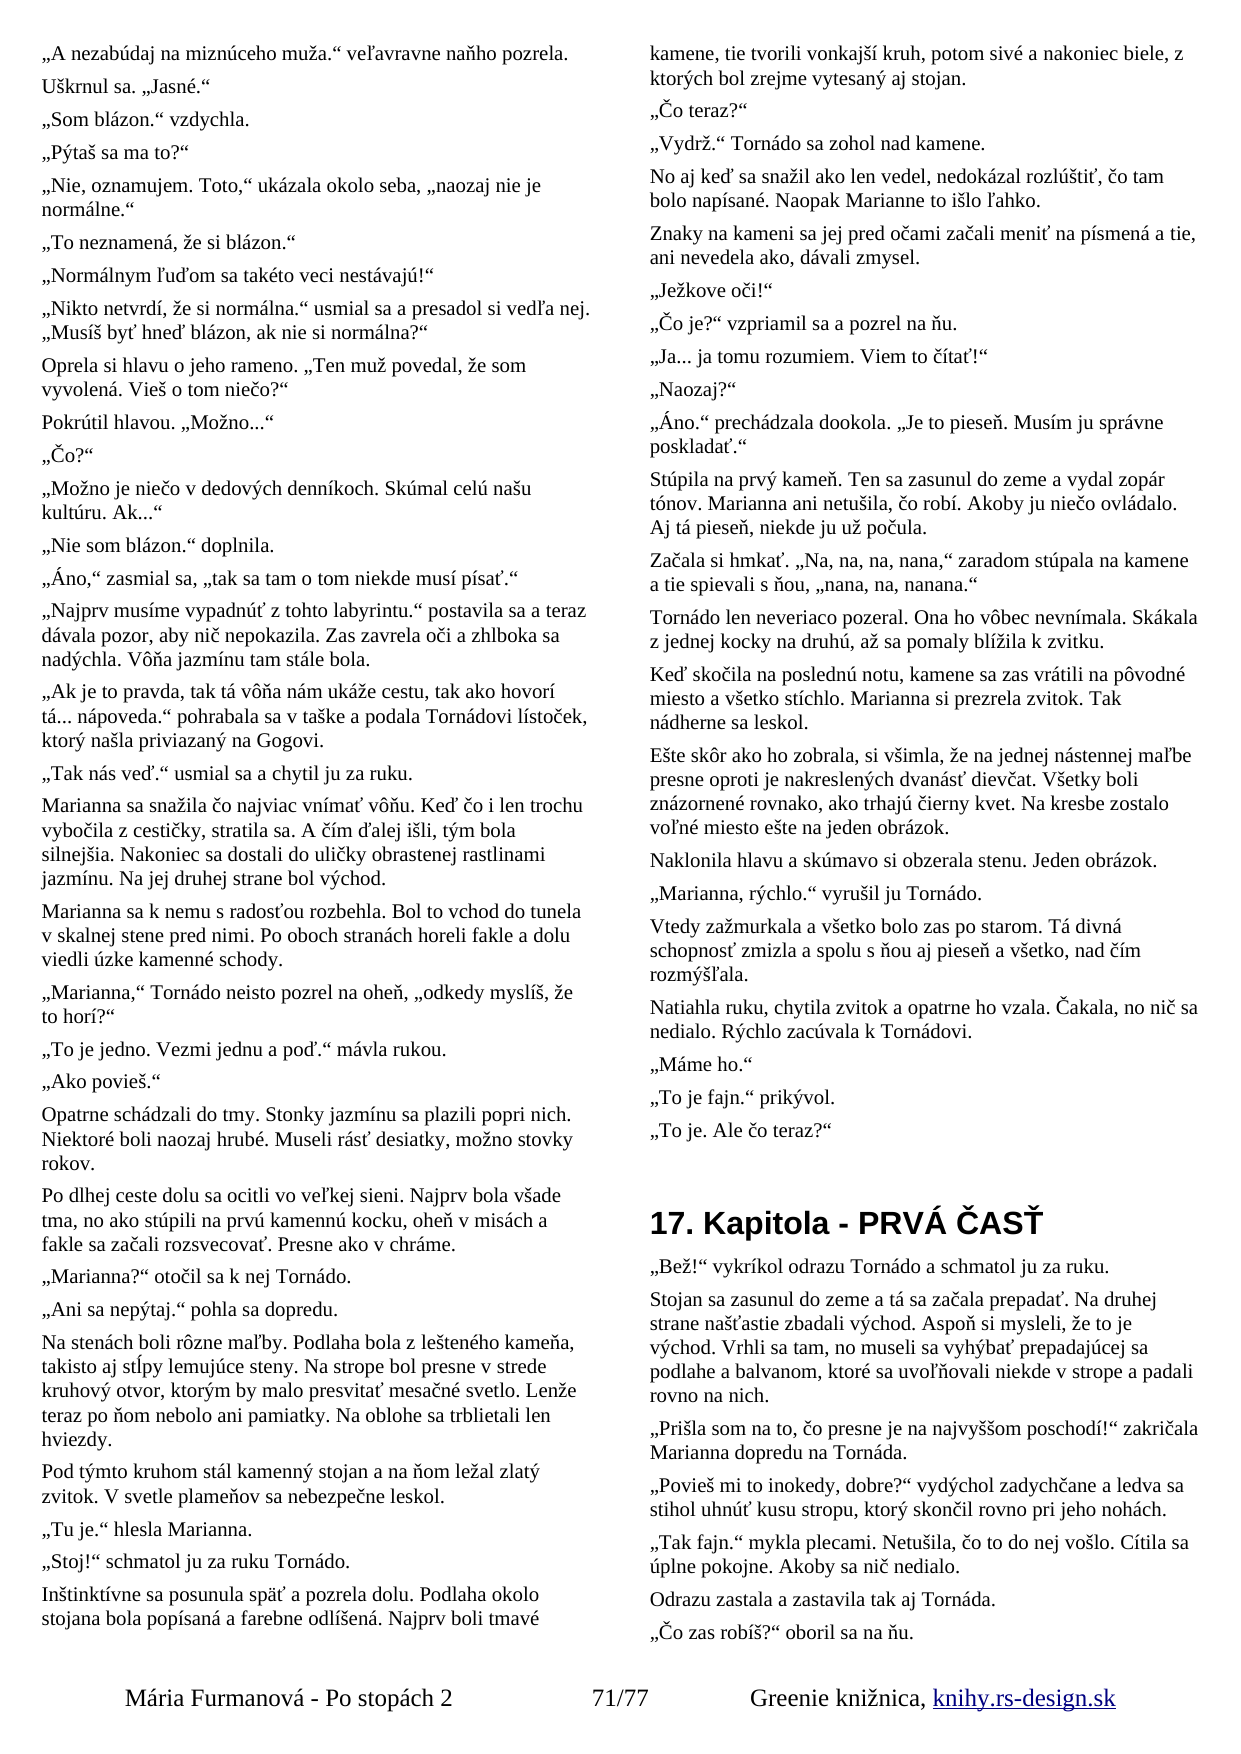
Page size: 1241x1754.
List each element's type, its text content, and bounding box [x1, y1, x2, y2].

text „Tak fajn.“ mykla plecami. Netušila, čo to do nej vošlo. Cítila sa úplne pokojne. Akoby sa nič nedialo. [649, 1530, 1199, 1578]
text „Marianna?“ otočil sa k nej Tornádo. [41, 1264, 591, 1288]
text „Som blázon.“ vzdychla. [41, 107, 591, 131]
text Stojan sa zasunul do zeme a tá sa začala prepadať. Na druhej strane našťastie zbadali východ. Aspoň si mysleli, že to je východ. Vrhli sa tam, no museli sa vyhýbať prepadajúcej sa podlahe a balvanom, ktoré sa uvoľňovali niekde v strope a padali rovno na nich. [649, 1287, 1199, 1407]
text Vtedy zažmurkala a všetko bolo zas po starom. Tá divná schopnosť zmizla a spolu s ňou aj pieseň a všetko, nad čím rozmýšľala. [649, 914, 1199, 986]
text Pod týmto kruhom stál kamenný stojan a na ňom ležal zlatý zvitok. V svetle plameňov sa nebezpečne leskol. [41, 1459, 591, 1508]
text „Stoj!“ schmatol ju za ruku Tornádo. [41, 1549, 591, 1573]
text Tornádo len neveriaco pozeral. Ona ho vôbec nevnímala. Skákala z jednej kocky na druhú, až sa pomaly blížila k zvitku. [649, 605, 1199, 653]
text „Áno.“ prechádzala dookola. „Je to pieseň. Musím ju správne poskladať.“ [649, 410, 1199, 458]
text „Čo teraz?“ [649, 98, 1199, 122]
text „Ježkove oči!“ [649, 278, 1199, 302]
text Stúpila na prvý kameň. Ten sa zasunul do zeme a vydal zopár tónov. Marianna ani netušila, čo robí. Akoby ju niečo ovládalo. Aj tá pieseň, niekde ju už počula. [649, 467, 1199, 539]
text Inštinktívne sa posunula späť a pozrela dolu. Podlaha okolo stojana bola popísaná a farebne odlíšená. Najprv boli tmavé [41, 1582, 591, 1630]
text Pokrútil hlavou. „Možno...“ [41, 410, 591, 434]
text „Ak je to pravda, tak tá vôňa nám ukáže cestu, tak ako hovorí tá... nápoveda.“ pohrabala sa v taške a podala Tornádovi lístoček, ktorý našla priviazaný na Gogovi. [41, 679, 591, 752]
text „Nikto netvrdí, že si normálna.“ usmial sa a presadol si vedľa nej. „Musíš byť hneď blázon, ak nie si normálna?“ [41, 296, 591, 344]
text No aj keď sa snažil ako len vedel, nedokázal rozlúštiť, čo tam bolo napísané. Naopak Marianne to išlo ľahko. [649, 164, 1199, 212]
text „Nie, oznamujem. Toto,“ ukázala okolo seba, „naozaj nie je normálne.“ [41, 173, 591, 221]
text „Áno,“ zasmial sa, „tak sa tam o tom niekde musí písať.“ [41, 566, 591, 589]
text „Čo je?“ vzpriamil sa a pozrel na ňu. [649, 311, 1199, 335]
text „Možno je niečo v dedových denníkoch. Skúmal celú našu kultúru. Ak...“ [41, 476, 591, 524]
text Znaky na kameni sa jej pred očami začali meniť na písmená a tie, ani nevedela ako, dávali zmysel. [649, 221, 1199, 269]
text „Čo?“ [41, 443, 591, 467]
text „Prišla som na to, čo presne je na najvyššom poschodí!“ zakričala Marianna dopredu na Tornáda. [649, 1416, 1199, 1464]
text „Marianna, rýchlo.“ vyrušil ju Tornádo. [649, 881, 1199, 905]
text Marianna sa k nemu s radosťou rozbehla. Bol to vchod do tunela v skalnej stene pred nimi. Po oboch stranách horeli fakle a dolu viedli úzke kamenné schody. [41, 898, 591, 971]
text Uškrnul sa. „Jasné.“ [41, 74, 591, 98]
text „Tak nás veď.“ usmial sa a chytil ju za ruku. [41, 761, 591, 784]
text „Ako povieš.“ [41, 1069, 591, 1093]
text „Ani sa nepýtaj.“ pohla sa dopredu. [41, 1297, 591, 1321]
text „Normálnym ľuďom sa takéto veci nestávajú!“ [41, 263, 591, 287]
text Oprela si hlavu o jeho rameno. „Ten muž povedal, že som vyvolená. Vieš o tom niečo?“ [41, 353, 591, 401]
text Začala si hmkať. „Na, na, na, nana,“ zaradom stúpala na kamene a tie spievali s ňou, „nana, na, nanana.“ [649, 548, 1199, 596]
text „Čo zas robíš?“ oboril sa na ňu. [649, 1619, 1199, 1644]
text „A nezabúdaj na miznúceho muža.“ veľavravne naňho pozrela. [41, 41, 591, 65]
text „To je. Ale čo teraz?“ [649, 1118, 1199, 1142]
text „Pýtaš sa ma to?“ [41, 140, 591, 164]
text „Nie som blázon.“ doplnila. [41, 533, 591, 557]
text Natiahla ruku, chytila zvitok a opatrne ho vzala. Čakala, no nič sa nedialo. Rýchlo zacúvala k Tornádovi. [649, 995, 1199, 1043]
text „Ja... ja tomu rozumiem. Viem to čítať!“ [649, 344, 1199, 368]
text „Najprv musíme vypadnúť z tohto labyrintu.“ postavila sa a teraz dávala pozor, aby nič nepokazila. Zas zavrela oči a zhlboka sa nadýchla. Vôňa jazmínu tam stále bola. [41, 598, 591, 671]
text „To je jedno. Vezmi jednu a poď.“ mávla rukou. [41, 1037, 591, 1061]
text „Marianna,“ Tornádo neisto pozrel na oheň, „odkedy myslíš, že to horí?“ [41, 979, 591, 1028]
text kamene, tie tvorili vonkajší kruh, potom sivé a nakoniec biele, z ktorých bol zrejme vytesaný aj stojan. [649, 41, 1199, 89]
text Naklonila hlavu a skúmavo si obzerala stenu. Jeden obrázok. [649, 848, 1199, 872]
text „Tu je.“ hlesla Marianna. [41, 1516, 591, 1541]
subtitle 17. Kapitola - PRVÁ ČASŤ [649, 1204, 1199, 1241]
text „Bež!“ vykríkol odrazu Tornádo a schmatol ju za ruku. [649, 1254, 1199, 1278]
text Keď skočila na poslednú notu, kamene sa zas vrátili na pôvodné miesto a všetko stíchlo. Marianna si prezrela zvitok. Tak nádherne sa leskol. [649, 662, 1199, 734]
text Na stenách boli rôzne maľby. Podlaha bola z lešteného kameňa, takisto aj stĺpy lemujúce steny. Na strope bol presne v strede kruhový otvor, ktorým by malo presvitať mesačné svetlo. Lenže teraz po ňom nebolo ani pamiatky. Na oblohe sa trblietali len hviezdy. [41, 1330, 591, 1451]
text „Povieš mi to inokedy, dobre?“ vydýchol zadychčane a ledva sa stihol uhnúť kusu stropu, ktorý skončil rovno pri jeho nohách. [649, 1473, 1199, 1521]
text „To neznamená, že si blázon.“ [41, 230, 591, 254]
text „Vydrž.“ Tornádo sa zohol nad kamene. [649, 131, 1199, 155]
text „Naozaj?“ [649, 377, 1199, 401]
text Po dlhej ceste dolu sa ocitli vo veľkej sieni. Najprv bola všade tma, no ako stúpili na prvú kamennú kocku, oheň v misách a fakle sa začali rozsvecovať. Presne ako v chráme. [41, 1183, 591, 1256]
text Marianna sa snažila čo najviac vnímať vôňu. Keď čo i len trochu vybočila z cestičky, stratila sa. A čím ďalej išli, tým bola silnejšia. Nakoniec sa dostali do uličky obrastenej rastlinami jazmínu. Na jej druhej strane bol východ. [41, 793, 591, 890]
text Ešte skôr ako ho zobrala, si všimla, že na jednej nástennej maľbe presne oproti je nakreslených dvanásť dievčat. Všetky boli znázornené rovnako, ako trhajú čierny kvet. Na kresbe zostalo voľné miesto ešte na jeden obrázok. [649, 743, 1199, 839]
text Odrazu zastala a zastavila tak aj Tornáda. [649, 1587, 1199, 1611]
text „To je fajn.“ prikývol. [649, 1085, 1199, 1109]
text Opatrne schádzali do tmy. Stonky jazmínu sa plazili popri nich. Niektoré boli naozaj hrubé. Museli rásť desiatky, možno stovky rokov. [41, 1102, 591, 1174]
text „Máme ho.“ [649, 1052, 1199, 1076]
